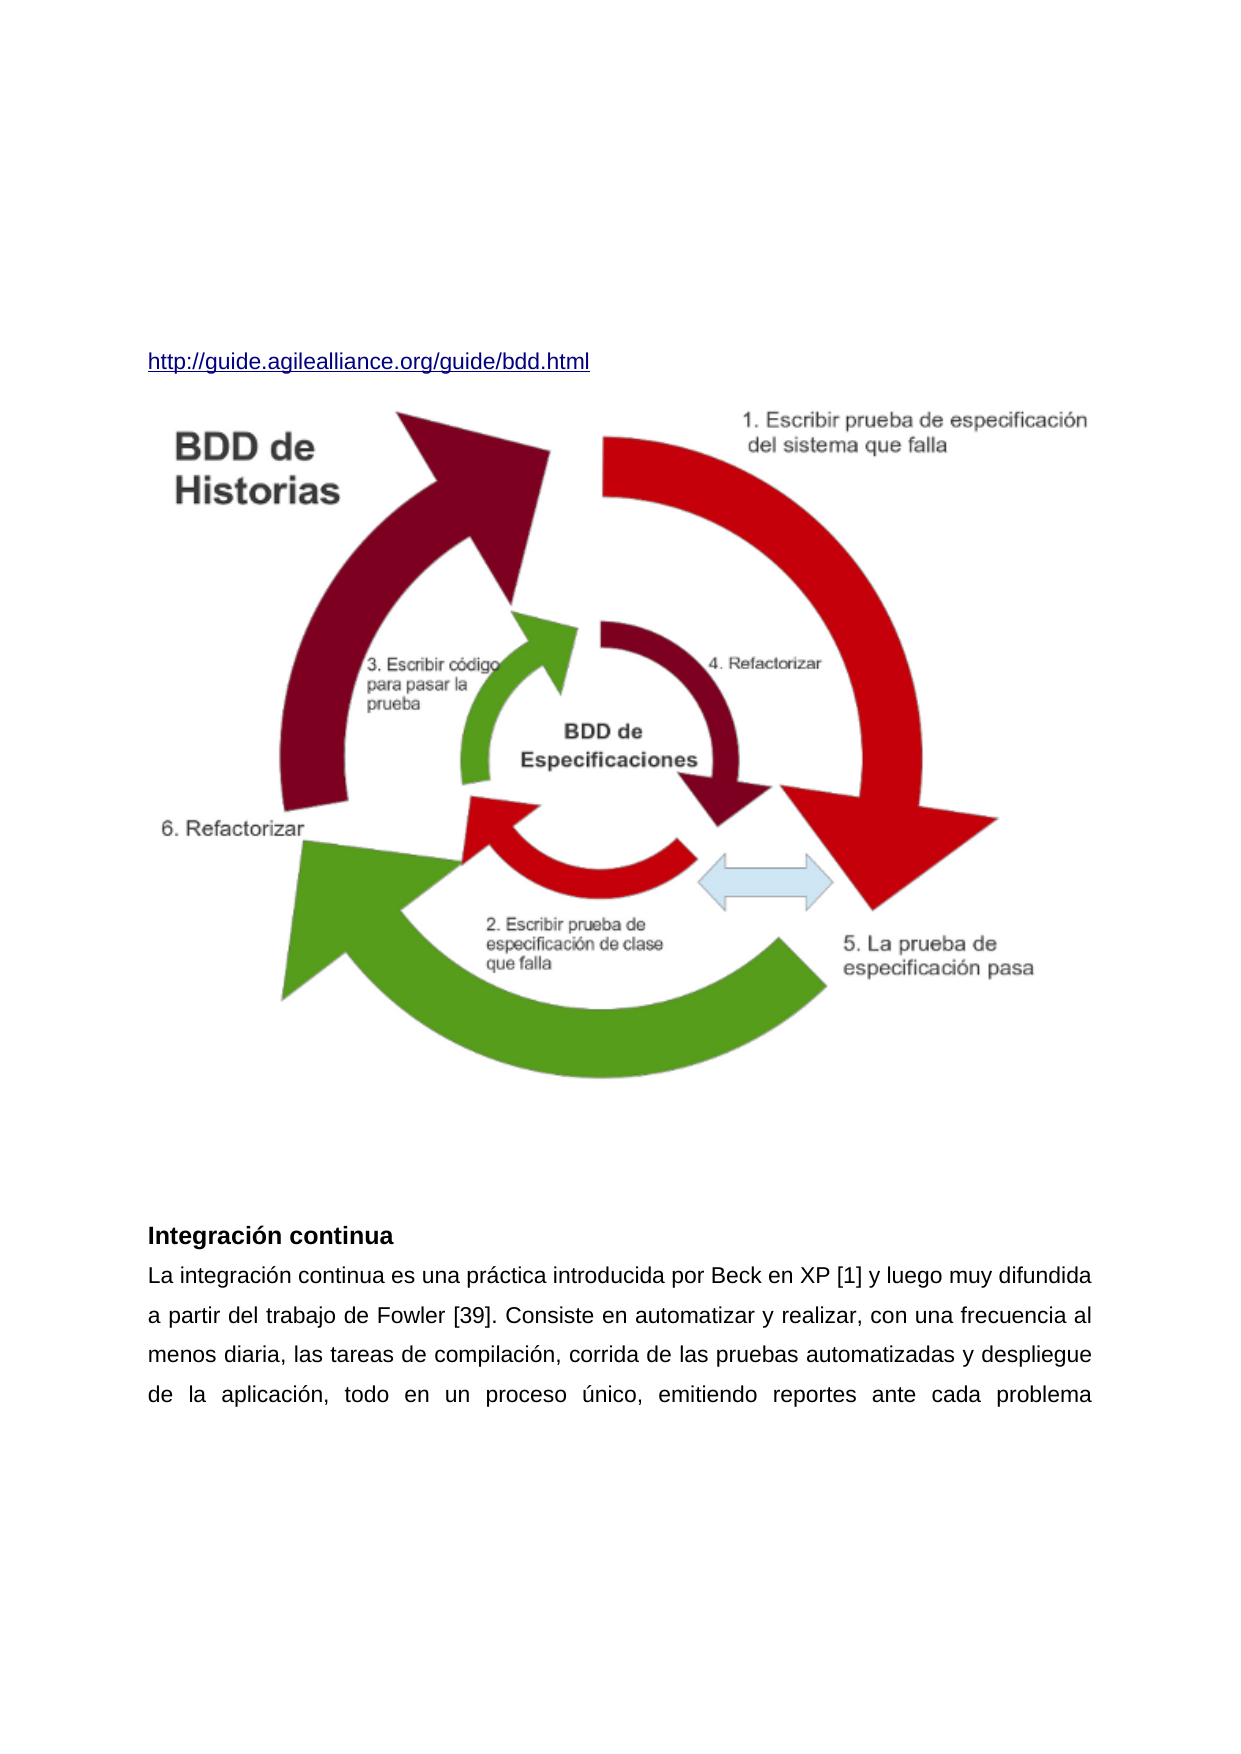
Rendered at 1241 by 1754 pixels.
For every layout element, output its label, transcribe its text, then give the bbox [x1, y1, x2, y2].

text La integración continua es una práctica introducida por Beck en XP [1] y luego muy difundida a partir del trabajo de Fowler [39]. Consiste en automatizar y realizar, con una frecuencia al menos diaria, las tareas de compilación, corrida de las pruebas automatizadas y despliegue de la aplicación, todo en un proceso único, emitiendo reportes ante cada problema [148, 1262, 1093, 1407]
text http://guide.agilealliance.org/guide/bdd.html [148, 348, 1093, 374]
picture [147, 387, 1093, 1104]
subtitle Integración continua [148, 1221, 1093, 1250]
